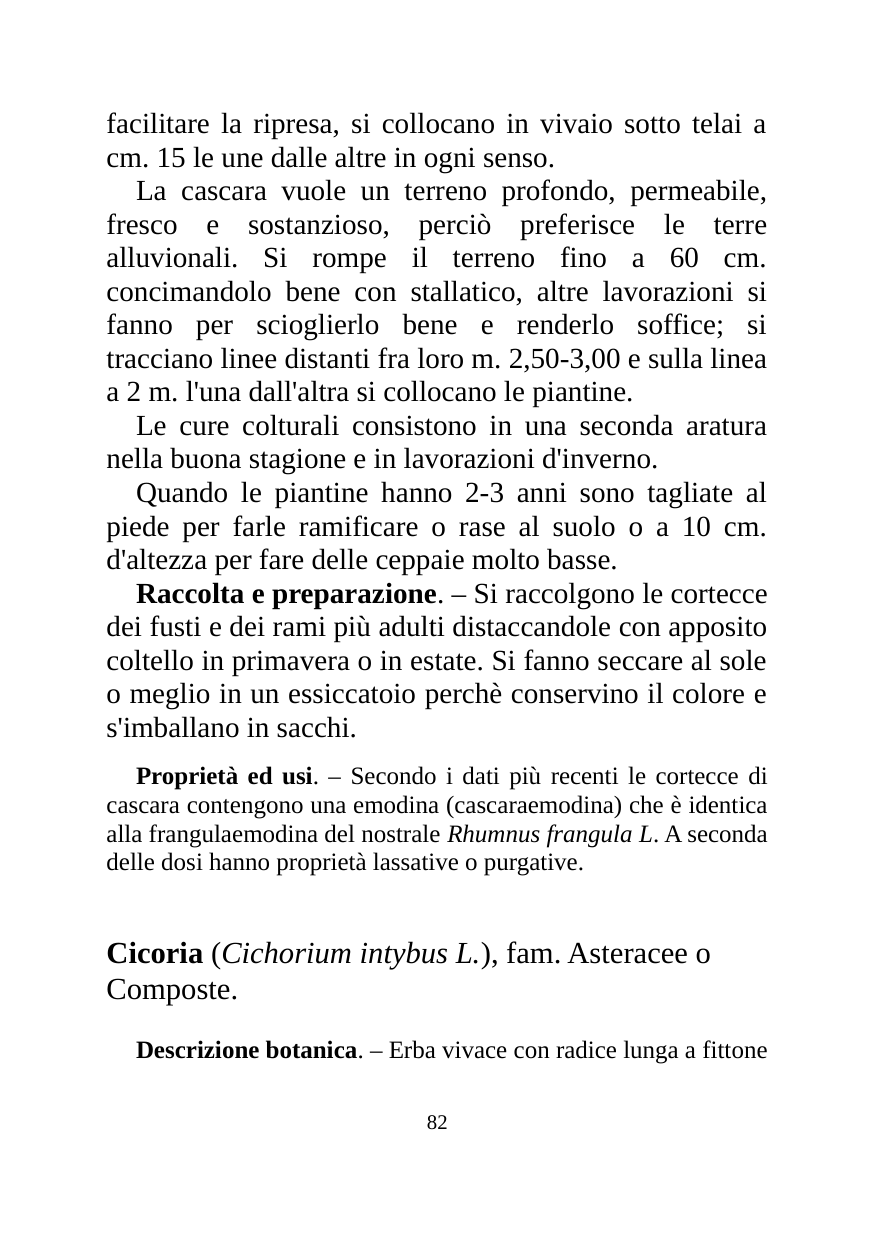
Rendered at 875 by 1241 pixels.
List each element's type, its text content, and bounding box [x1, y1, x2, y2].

text Le cure colturali consistono in una seconda aratura nella buona stagione e in lavorazioni d'inverno. [106, 408, 768, 475]
text Descrizione botanica. – Erba vivace con radice lunga a fittone [106, 1035, 768, 1064]
text Quando le piantine hanno 2-3 anni sono tagliate al piede per farle ramificare o rase al suolo o a 10 cm. d'altezza per fare delle ceppaie molto basse. [106, 475, 768, 576]
text La cascara vuole un terreno profondo, permeabile, fresco e sostanzioso, perciò preferisce le terre alluvionali. Si rompe il terreno fino a 60 cm. concimandolo bene con stallatico, altre lavorazioni si fanno per scioglierlo bene e renderlo soffice; si tracciano linee distanti fra loro m. 2,50-3,00 e sulla linea a 2 m. l'una dall'altra si collocano le piantine. [106, 173, 768, 408]
subtitle Cicoria (Cichorium intybus L.), fam. Asteracee o Composte. [106, 935, 768, 1006]
text Proprietà ed usi. – Secondo i dati più recenti le cortecce di cascara contengono una emodina (cascaraemodina) che è identica alla frangulaemodina del nostrale Rhumnus frangula L. A seconda delle dosi hanno proprietà lassative o purgative. [106, 761, 768, 876]
text facilitare la ripresa, si collocano in vivaio sotto telai a cm. 15 le une dalle altre in ogni senso. [106, 106, 768, 173]
text Raccolta e preparazione. – Si raccolgono le cortecce dei fusti e dei rami più adulti distaccandole con apposito coltello in primavera o in estate. Si fanno seccare al sole o meglio in un essiccatoio perchè conservino il colore e s'imballano in sacchi. [106, 576, 768, 743]
